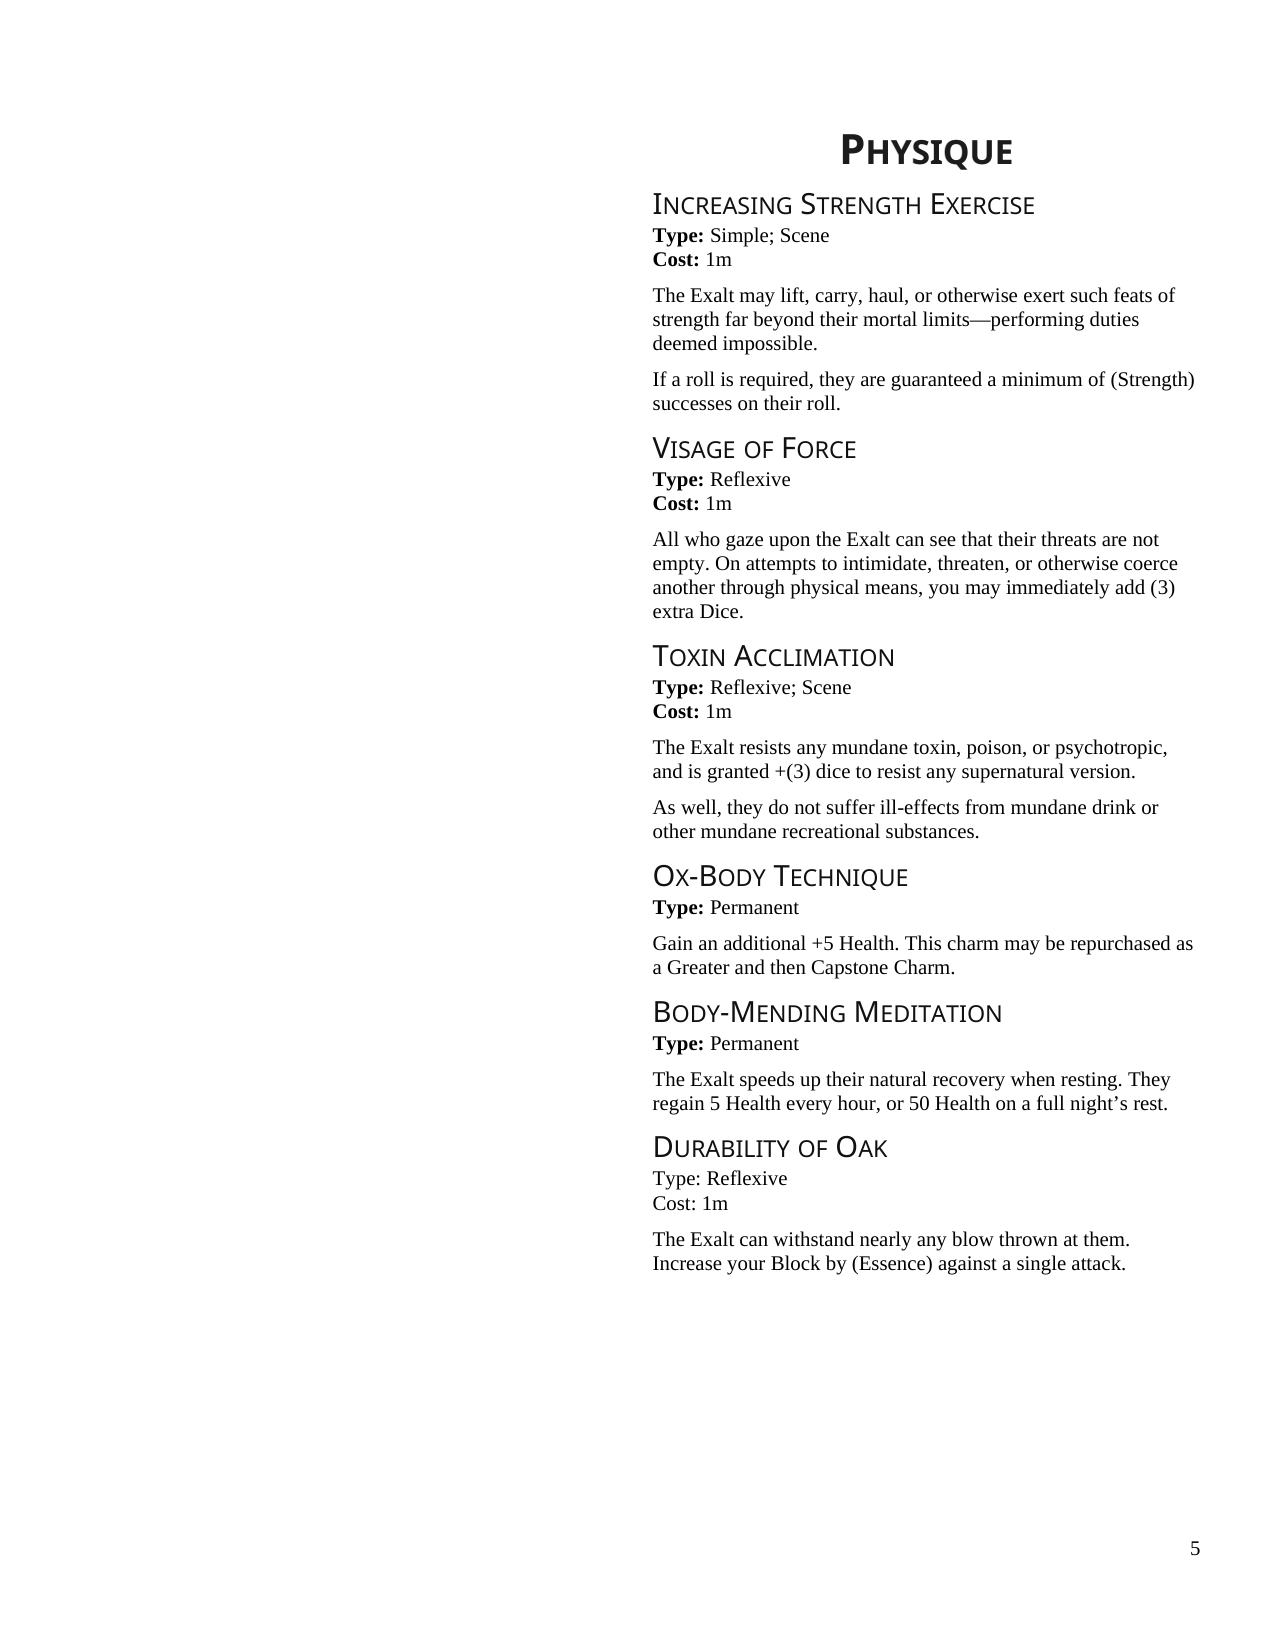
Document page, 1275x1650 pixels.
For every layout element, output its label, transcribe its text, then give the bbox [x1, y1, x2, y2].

text Type: Reflexive; Scene Cost: 1m [652, 675, 1200, 723]
text The Exalt can withstand nearly any blow thrown at them. Increase your Block by (Essence) against a single attack. [652, 1226, 1200, 1274]
subtitle Toxin Acclimation [652, 635, 1200, 675]
text Type: Reflexive Cost: 1m [652, 1166, 1200, 1214]
subtitle Body-Mending Meditation [652, 991, 1200, 1031]
subtitle Visage of Force [652, 427, 1200, 467]
text The Exalt speeds up their natural recovery when resting. They regain 5 Health every hour, or 50 Health on a full night’s rest. [652, 1067, 1200, 1115]
text Type: Permanent [652, 895, 1200, 919]
subtitle Physique [652, 120, 1200, 177]
subtitle Increasing Strength Exercise [652, 183, 1200, 223]
text Type: Reflexive Cost: 1m [652, 467, 1200, 515]
text Type: Simple; Scene Cost: 1m [652, 223, 1200, 271]
subtitle Ox-Body Technique [652, 855, 1200, 895]
text If a roll is required, they are guaranteed a minimum of (Strength) successes on their roll. [652, 367, 1200, 415]
text All who gaze upon the Exalt can see that their threats are not empty. On attempts to intimidate, threaten, or otherwise coerce another through physical means, you may immediately add (3) extra Dice. [652, 527, 1200, 623]
text The Exalt may lift, carry, haul, or otherwise exert such feats of strength far beyond their mortal limits—performing duties deemed impossible. [652, 283, 1200, 355]
text The Exalt resists any mundane toxin, poison, or psychotropic, and is granted +(3) dice to resist any supernatural version. [652, 735, 1200, 783]
subtitle Durability of Oak [652, 1127, 1200, 1166]
text As well, they do not suffer ill-effects from mundane drink or other mundane recreational substances. [652, 795, 1200, 843]
text Type: Permanent [652, 1031, 1200, 1054]
text Gain an additional +5 Health. This charm may be repurchased as a Greater and then Capstone Charm. [652, 931, 1200, 979]
